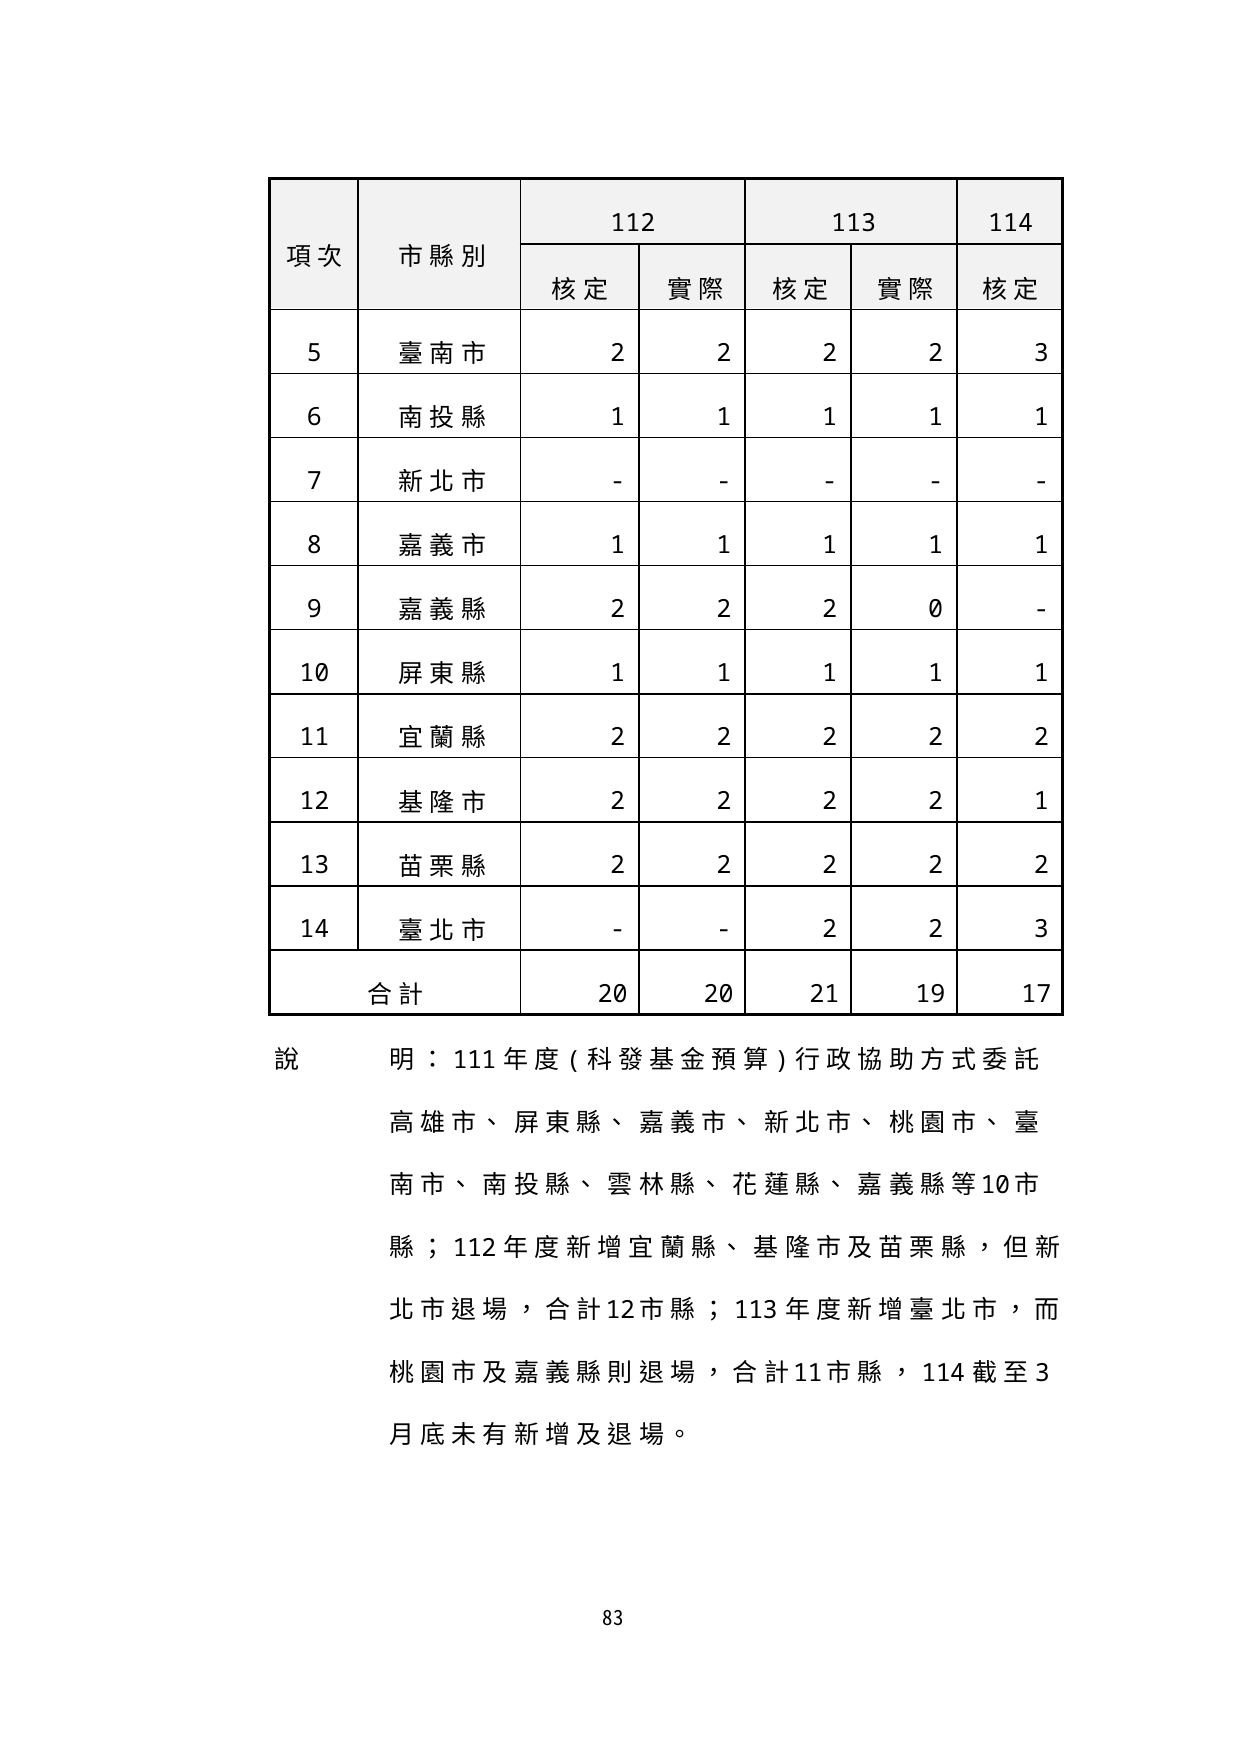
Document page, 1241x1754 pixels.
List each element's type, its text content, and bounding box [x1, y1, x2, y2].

table_cell 合計 [271, 951, 520, 1013]
table_cell 1 [640, 502, 744, 565]
table_cell 1 [958, 758, 1061, 821]
table_header 項次 [271, 180, 357, 308]
table_header 113 [746, 180, 956, 243]
table_cell 2 [852, 310, 956, 372]
table_cell 21 [746, 951, 850, 1013]
table_cell 1 [746, 502, 850, 565]
table_cell 1 [746, 374, 850, 437]
table_cell 核定 [521, 245, 638, 308]
table_cell 8 [271, 502, 357, 565]
table_cell 5 [271, 310, 357, 372]
table_cell 臺南市 [359, 310, 520, 372]
table_cell 0 [852, 566, 956, 629]
table_cell 1 [958, 374, 1061, 437]
table_cell 3 [958, 887, 1061, 949]
table_cell - [746, 438, 850, 501]
table_cell - [958, 566, 1061, 629]
table_cell 2 [640, 310, 744, 372]
table_cell 1 [746, 630, 850, 693]
table_cell 1 [521, 374, 638, 437]
table_cell 南投縣 [359, 374, 520, 437]
table_cell 嘉義縣 [359, 566, 520, 629]
table_cell 11 [271, 695, 357, 757]
table_cell 19 [852, 951, 956, 1013]
table_cell 2 [852, 823, 956, 885]
table_cell 2 [852, 695, 956, 757]
table_cell - [521, 438, 638, 501]
table_cell 17 [958, 951, 1061, 1013]
table_cell 14 [271, 887, 357, 949]
table_cell 2 [640, 823, 744, 885]
table_cell 嘉義市 [359, 502, 520, 565]
table_cell 新北市 [359, 438, 520, 501]
table_cell 1 [958, 630, 1061, 693]
table_cell 屏東縣 [359, 630, 520, 693]
table_cell 1 [958, 502, 1061, 565]
table_cell 2 [521, 566, 638, 629]
table_cell - [521, 887, 638, 949]
table_cell 13 [271, 823, 357, 885]
table_cell - [852, 438, 956, 501]
table_cell 2 [746, 887, 850, 949]
table_cell 2 [521, 310, 638, 372]
table_cell - [640, 438, 744, 501]
table_cell 2 [746, 310, 850, 372]
table_cell 1 [640, 374, 744, 437]
table_cell 2 [746, 695, 850, 757]
table_cell 10 [271, 630, 357, 693]
table_cell 6 [271, 374, 357, 437]
table_cell 2 [958, 823, 1061, 885]
table_cell 2 [521, 695, 638, 757]
table_header 112 [521, 180, 744, 243]
table_cell 1 [521, 630, 638, 693]
table_cell 7 [271, 438, 357, 501]
table_cell 2 [640, 695, 744, 757]
table_cell 實際 [852, 245, 956, 308]
table_cell 2 [958, 695, 1061, 757]
table_cell 2 [852, 887, 956, 949]
table_header 114 [958, 180, 1061, 243]
table_cell 20 [640, 951, 744, 1013]
table_cell 臺北市 [359, 887, 520, 949]
table_cell - [958, 438, 1061, 501]
table_cell 2 [640, 758, 744, 821]
table_cell 實際 [640, 245, 744, 308]
text 說 明：111年度(科發基金預算)行政協助方式委託高雄市、屏東縣、嘉義市、新北市、桃園市、臺南市、南投縣、雲林縣、花蓮縣、嘉義縣等10市縣；112年度新增宜蘭縣、基隆市及苗栗縣，但新北市退場，合計12市縣；113年度新增臺北市，而桃園市及嘉義縣則退場，合計11市縣，114截至3月底未有新增及退場。 [266, 1016, 1063, 1454]
table_cell 9 [271, 566, 357, 629]
table_cell 宜蘭縣 [359, 695, 520, 757]
table_cell 核定 [746, 245, 850, 308]
table_cell 2 [521, 823, 638, 885]
table_cell 2 [640, 566, 744, 629]
table_cell 基隆市 [359, 758, 520, 821]
table_cell 1 [852, 374, 956, 437]
table_cell 2 [521, 758, 638, 821]
table_cell - [640, 887, 744, 949]
table_cell 3 [958, 310, 1061, 372]
table_header 市縣別 [359, 180, 520, 308]
table_cell 2 [746, 823, 850, 885]
table_cell 2 [852, 758, 956, 821]
table_cell 1 [852, 630, 956, 693]
table_cell 2 [746, 566, 850, 629]
table_cell 2 [746, 758, 850, 821]
table_cell 1 [852, 502, 956, 565]
table_cell 1 [640, 630, 744, 693]
table_cell 1 [521, 502, 638, 565]
table_cell 20 [521, 951, 638, 1013]
table_cell 苗栗縣 [359, 823, 520, 885]
table_cell 12 [271, 758, 357, 821]
table_cell 核定 [958, 245, 1061, 308]
